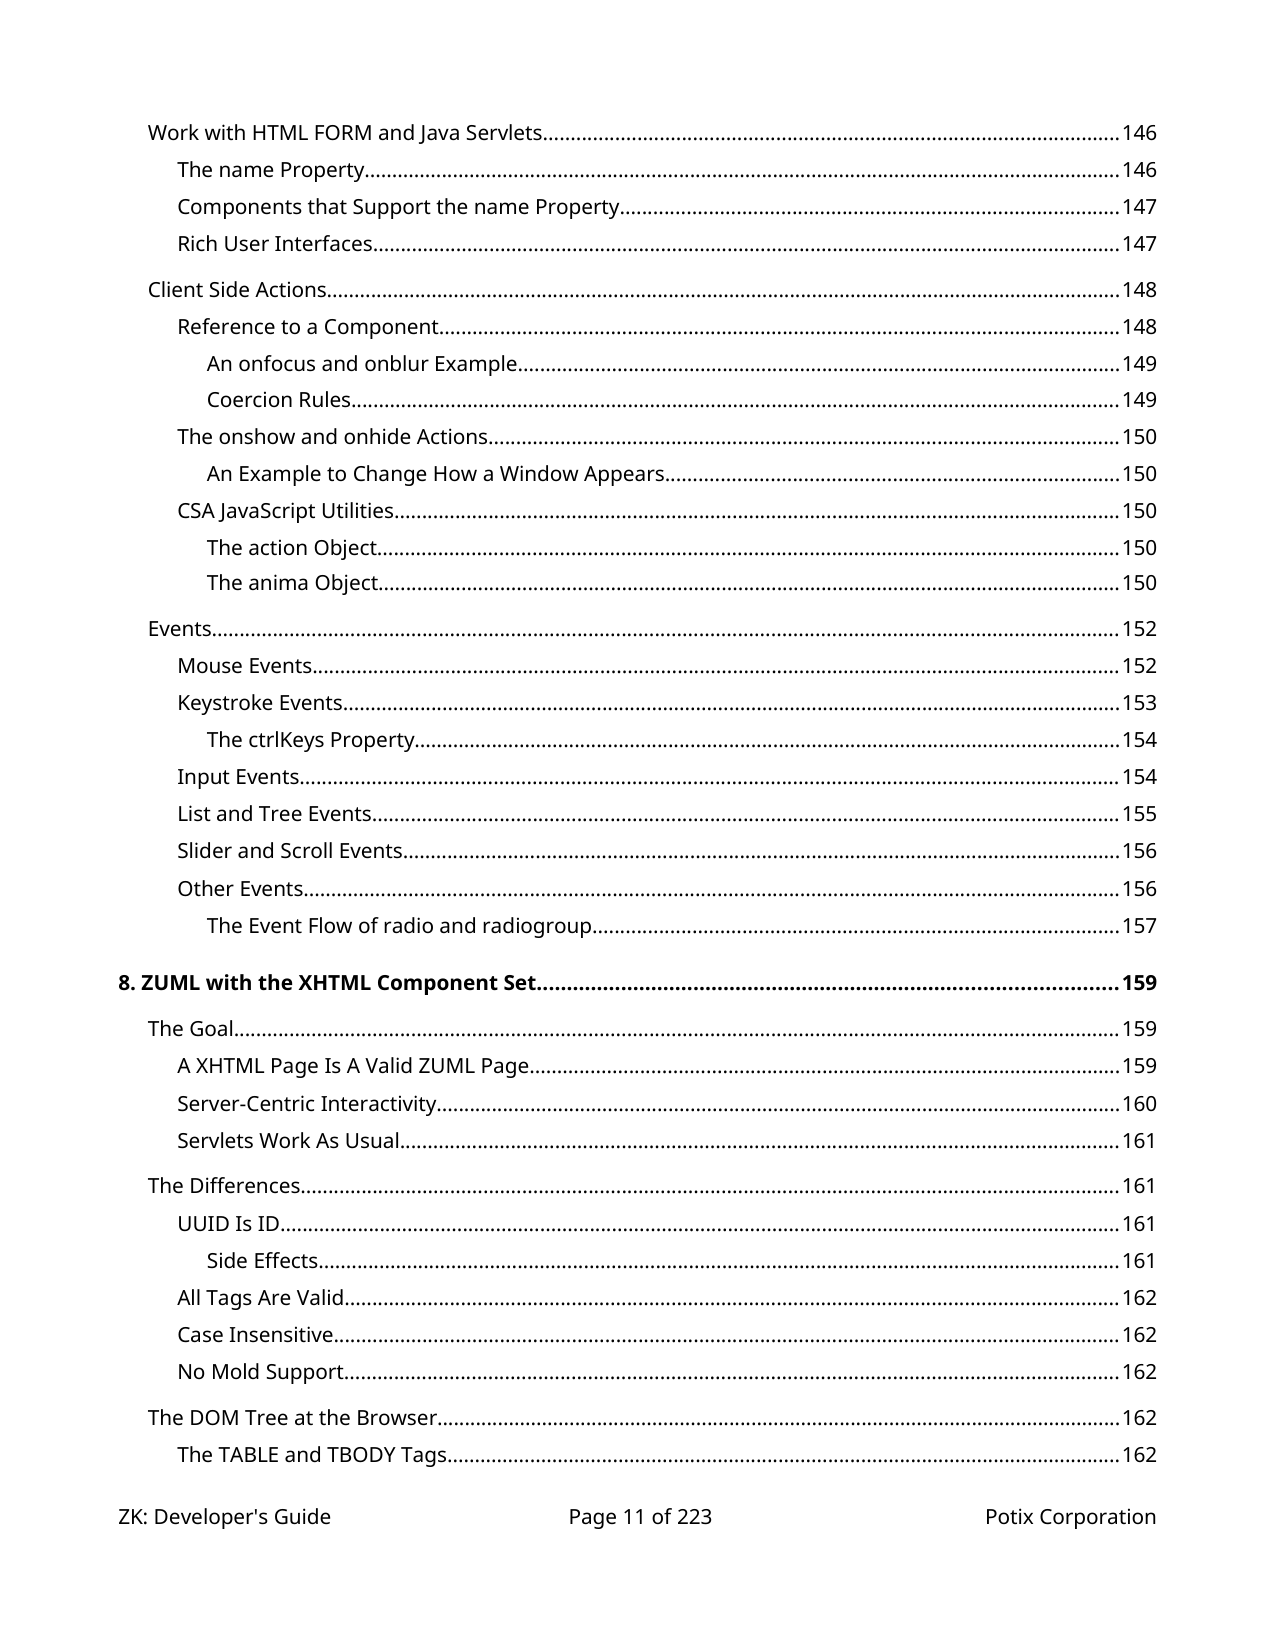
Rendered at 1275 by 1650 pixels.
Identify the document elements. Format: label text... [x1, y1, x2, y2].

text Server-Centric Interactivity 160 [177, 1089, 1157, 1117]
text Other Events 156 [177, 874, 1157, 902]
text Rich User Interfaces 147 [177, 229, 1157, 258]
text Work with HTML FORM and Java Servlets 146 [148, 118, 1157, 146]
text Slider and Scroll Events 156 [177, 837, 1157, 865]
text The ctrlKeys Property 154 [207, 725, 1157, 754]
text Case Insensitive 162 [177, 1320, 1157, 1348]
text The Goal 159 [148, 1014, 1157, 1043]
text 8. ZUML with the XHTML Component Set 159 [118, 968, 1157, 997]
text The Differences 161 [148, 1172, 1157, 1200]
text Input Events 154 [177, 762, 1157, 791]
text Side Effects 161 [207, 1246, 1157, 1274]
text CSA JavaScript Utilities 150 [177, 496, 1157, 524]
text All Tags Are Valid 162 [177, 1283, 1157, 1311]
text Coercion Rules 149 [207, 385, 1157, 413]
text Servlets Work As Usual 161 [177, 1126, 1157, 1154]
text Events 152 [148, 614, 1157, 642]
text The onshow and onhide Actions 150 [177, 422, 1157, 450]
text The TABLE and TBODY Tags 162 [177, 1440, 1157, 1468]
text The action Object 150 [207, 533, 1157, 561]
text An Example to Change How a Window Appears 150 [207, 459, 1157, 487]
text Components that Support the name Property 147 [177, 192, 1157, 221]
text UUID Is ID 161 [177, 1209, 1157, 1237]
text Reference to a Component 148 [177, 312, 1157, 341]
text Client Side Actions 148 [148, 275, 1157, 303]
text Mouse Events 152 [177, 651, 1157, 679]
text List and Tree Events 155 [177, 799, 1157, 828]
text The DOM Tree at the Browser 162 [148, 1403, 1157, 1431]
text The anima Object 150 [207, 568, 1157, 596]
text The name Property 146 [177, 155, 1157, 183]
text A XHTML Page Is A Valid ZUML Page 159 [177, 1052, 1157, 1080]
text Keystroke Events 153 [177, 688, 1157, 717]
text No Mold Support 162 [177, 1357, 1157, 1385]
text An onfocus and onblur Example 149 [207, 349, 1157, 378]
text The Event Flow of radio and radiogroup 157 [207, 911, 1157, 939]
